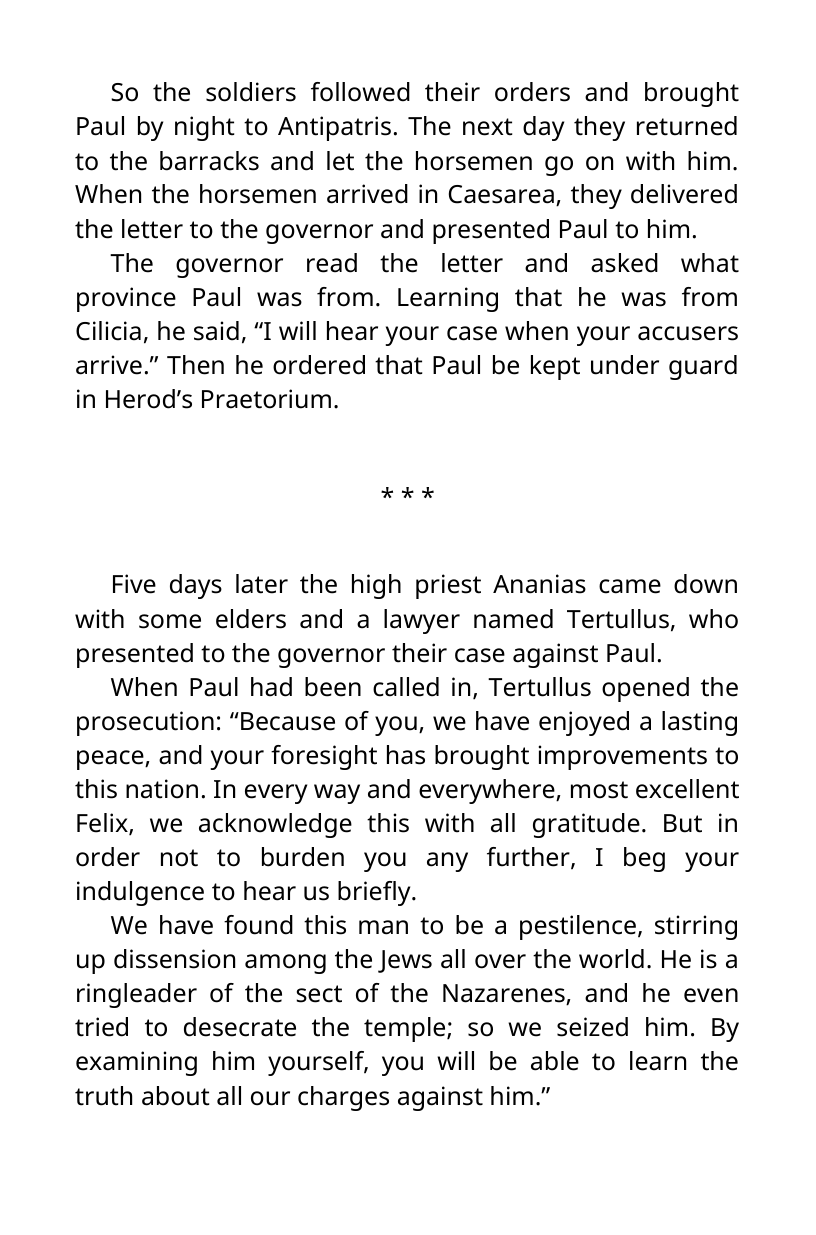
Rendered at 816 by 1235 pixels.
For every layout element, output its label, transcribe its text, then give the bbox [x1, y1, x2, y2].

text * * * [75, 480, 740, 514]
text Five days later the high priest Ananias came down with some elders and a lawyer named Tertullus, who presented to the governor their case against Paul. [75, 567, 740, 669]
text We have found this man to be a pestilence, stirring up dissension among the Jews all over the world. He is a ringleader of the sect of the Nazarenes, and he even tried to desecrate the temple; so we seized him. By examining him yourself, you will be able to learn the truth about all our charges against him.” [75, 908, 740, 1112]
text The governor read the letter and asked what province Paul was from. Learning that he was from Cilicia, he said, “I will hear your case when your accusers arrive.” Then he ordered that Paul be kept under guard in Herod’s Praetorium. [75, 245, 740, 416]
text So the soldiers followed their orders and brought Paul by night to Antipatris. The next day they returned to the barracks and let the horsemen go on with him. When the horsemen arrived in Caesarea, they delivered the letter to the governor and presented Paul to him. [75, 75, 740, 245]
text When Paul had been called in, Tertullus opened the prosecution: “Because of you, we have enjoyed a lasting peace, and your foresight has brought improvements to this nation. In every way and everywhere, most excellent Felix, we acknowledge this with all gratitude. But in order not to burden you any further, I beg your indulgence to hear us briefly. [75, 669, 740, 908]
